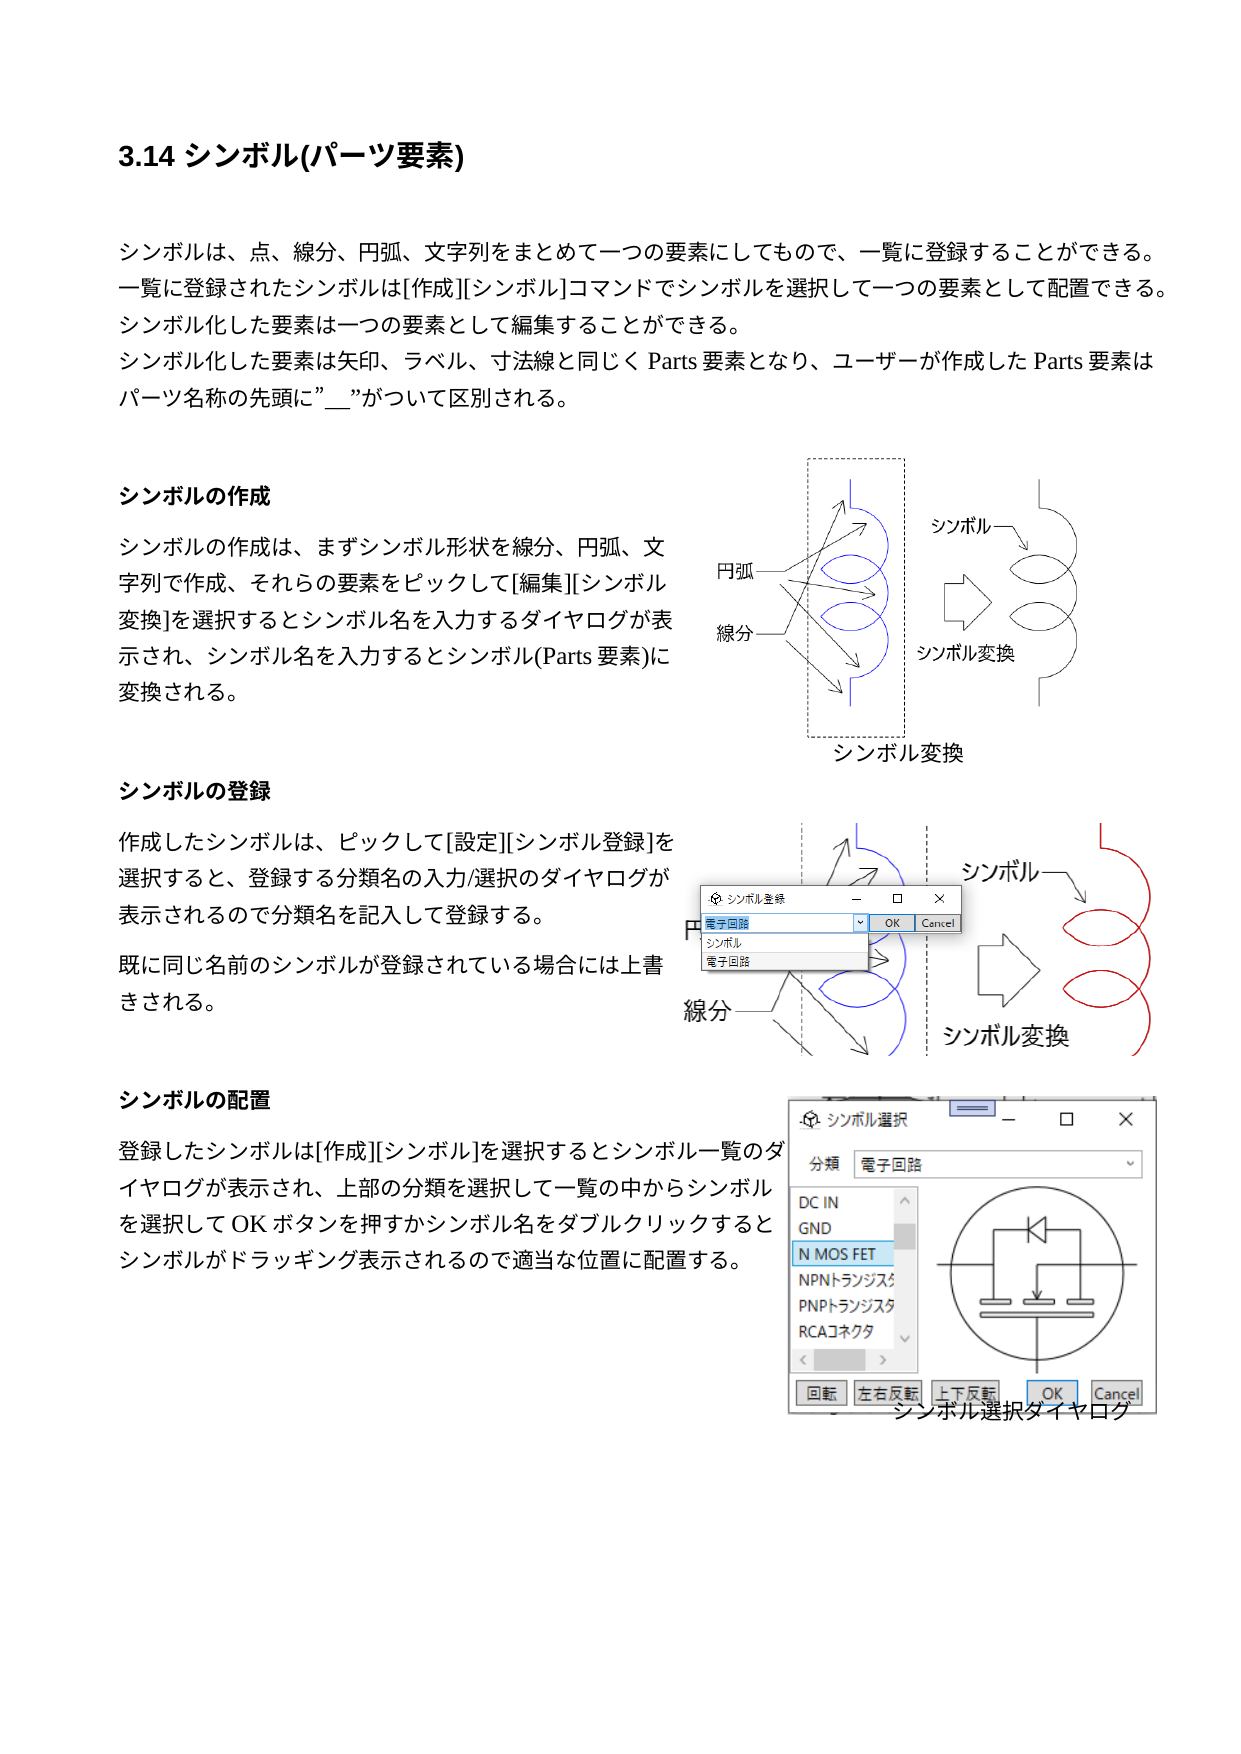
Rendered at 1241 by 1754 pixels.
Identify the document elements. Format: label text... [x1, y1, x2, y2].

picture [1093, 1406, 1105, 1415]
subtitle 3.14 シンボル(パーツ要素) [118, 133, 1187, 175]
picture [787, 1096, 1157, 1415]
picture [682, 426, 1154, 775]
text [1162, 825, 1187, 929]
text [1157, 1134, 1187, 1275]
text [1154, 530, 1187, 707]
text [1154, 479, 1187, 511]
text シンボルの配置 [118, 1083, 1187, 1115]
text 登録したシンボルは[作成][シンボル]を選択するとシンボル一覧のダイヤログが表示され、上部の分類を選択して一覧の中からシンボルを選択してOKボタンを押すかシンボル名をダブルクリックするとシンボルがドラッギング表示されるので適当な位置に配置する。 [118, 1134, 787, 1275]
text 既に同じ名前のシンボルが登録されている場合には上書きされる。 [118, 948, 681, 1017]
text 作成したシンボルは、ピックして[設定][シンボル登録]を選択すると、登録する分類名の入力/選択のダイヤログが表示されるので分類名を記入して登録する。 [118, 825, 681, 929]
text シンボルの作成は、まずシンボル形状を線分、円弧、文字列で作成、それらの要素をピックして[編集][シンボル変換]を選択するとシンボル名を入力するダイヤログが表示され、シンボル名を入力するとシンボル(Parts要素)に変換される。 [118, 530, 682, 707]
text シンボルの登録 [118, 774, 1187, 806]
picture [681, 823, 1162, 1056]
text [1162, 948, 1187, 1017]
text シンボルの作成 [118, 479, 682, 511]
text シンボルは、点、線分、円弧、文字列をまとめて一つの要素にしてもので、一覧に登録することができる。 一覧に登録されたシンボルは[作成][シンボル]コマンドでシンボルを選択して一つの要素として配置できる。 シンボル化した要素は一つの要素として編集することができる。 シンボル化した要素は矢印、ラベル、寸法線と同じくParts要素となり、ユーザーが作成したParts要素はパーツ名称の先頭に”__”がついて区別される。 [118, 235, 1187, 412]
picture [1014, 1403, 1021, 1409]
